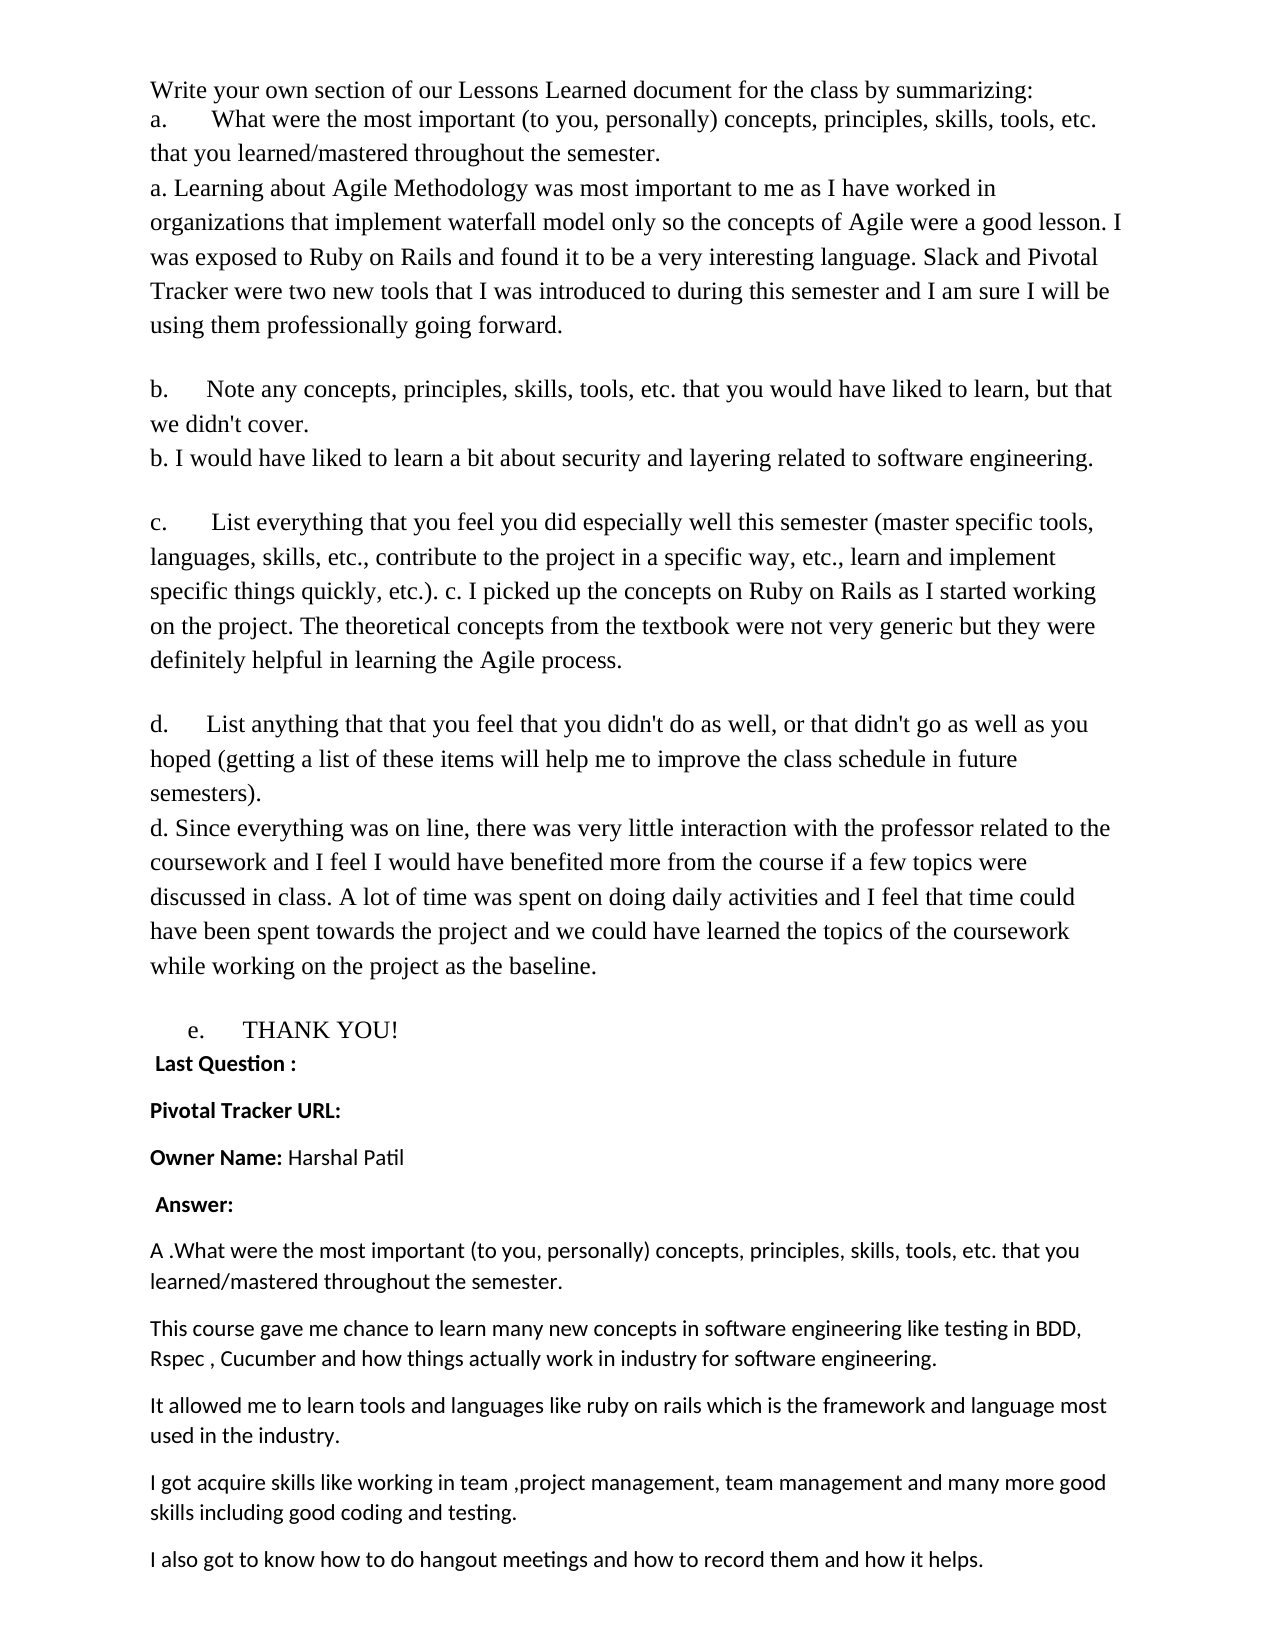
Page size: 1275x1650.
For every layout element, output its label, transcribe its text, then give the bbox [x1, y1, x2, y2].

text Last Question : [150, 1049, 1125, 1077]
text I got acquire skills like working in team ,project management, team management and many more good skills including good coding and testing. [150, 1468, 1125, 1526]
text Pivotal Tracker URL: [150, 1096, 1125, 1124]
text d. List anything that that you feel that you didn't do as well, or that didn't go as well as you hoped (getting a list of these items will help me to improve the class schedule in future semesters). d. Since everything was on line, there was very little interaction with the professor related to the coursework and I feel I would have benefited more from the course if a few topics were discussed in class. A lot of time was spent on doing daily activities and I feel that time could have been spent towards the project and we could have learned the topics of the coursework while working on the project as the baseline. [150, 709, 1125, 979]
text This course gave me chance to learn many new concepts in software engineering like testing in BDD, Rspec , Cucumber and how things actually work in industry for software engineering. [150, 1314, 1125, 1372]
text b. Note any concepts, principles, skills, tools, etc. that you would have liked to learn, but that we didn't cover. b. I would have liked to learn a bit about security and layering related to software engineering. [150, 374, 1125, 472]
text c. List everything that you feel you did especially well this semester (master specific tools, languages, skills, etc., contribute to the project in a specific way, etc., learn and implement specific things quickly, etc.). c. I picked up the concepts on Ruby on Rails as I started working on the project. The theoretical concepts from the textbook were not very generic but they were definitely helpful in learning the Agile process. [150, 507, 1125, 674]
text e. THANK YOU! [187, 1015, 1125, 1043]
text - Write your own section of our Lessons Learned document for the class by summarizing: [150, 75, 1125, 104]
text A .What were the most important (to you, personally) concepts, principles, skills, tools, etc. that you learned/mastered throughout the semester. [150, 1237, 1125, 1295]
text It allowed me to learn tools and languages like ruby on rails which is the framework and language most used in the industry. [150, 1391, 1125, 1449]
text Answer: [150, 1190, 1125, 1218]
text Owner Name: Harshal Patil [150, 1143, 1125, 1171]
text a. What were the most important (to you, personally) concepts, principles, skills, tools, etc. that you learned/mastered throughout the semester. a. Learning about Agile Methodology was most important to me as I have worked in organizations that implement waterfall model only so the concepts of Agile were a good lesson. I was exposed to Ruby on Rails and found it to be a very interesting language. Slack and Pivotal Tracker were two new tools that I was introduced to during this semester and I am sure I will be using them professionally going forward. [150, 104, 1125, 339]
text I also got to know how to do hangout meetings and how to record them and how it helps. [150, 1545, 1125, 1573]
